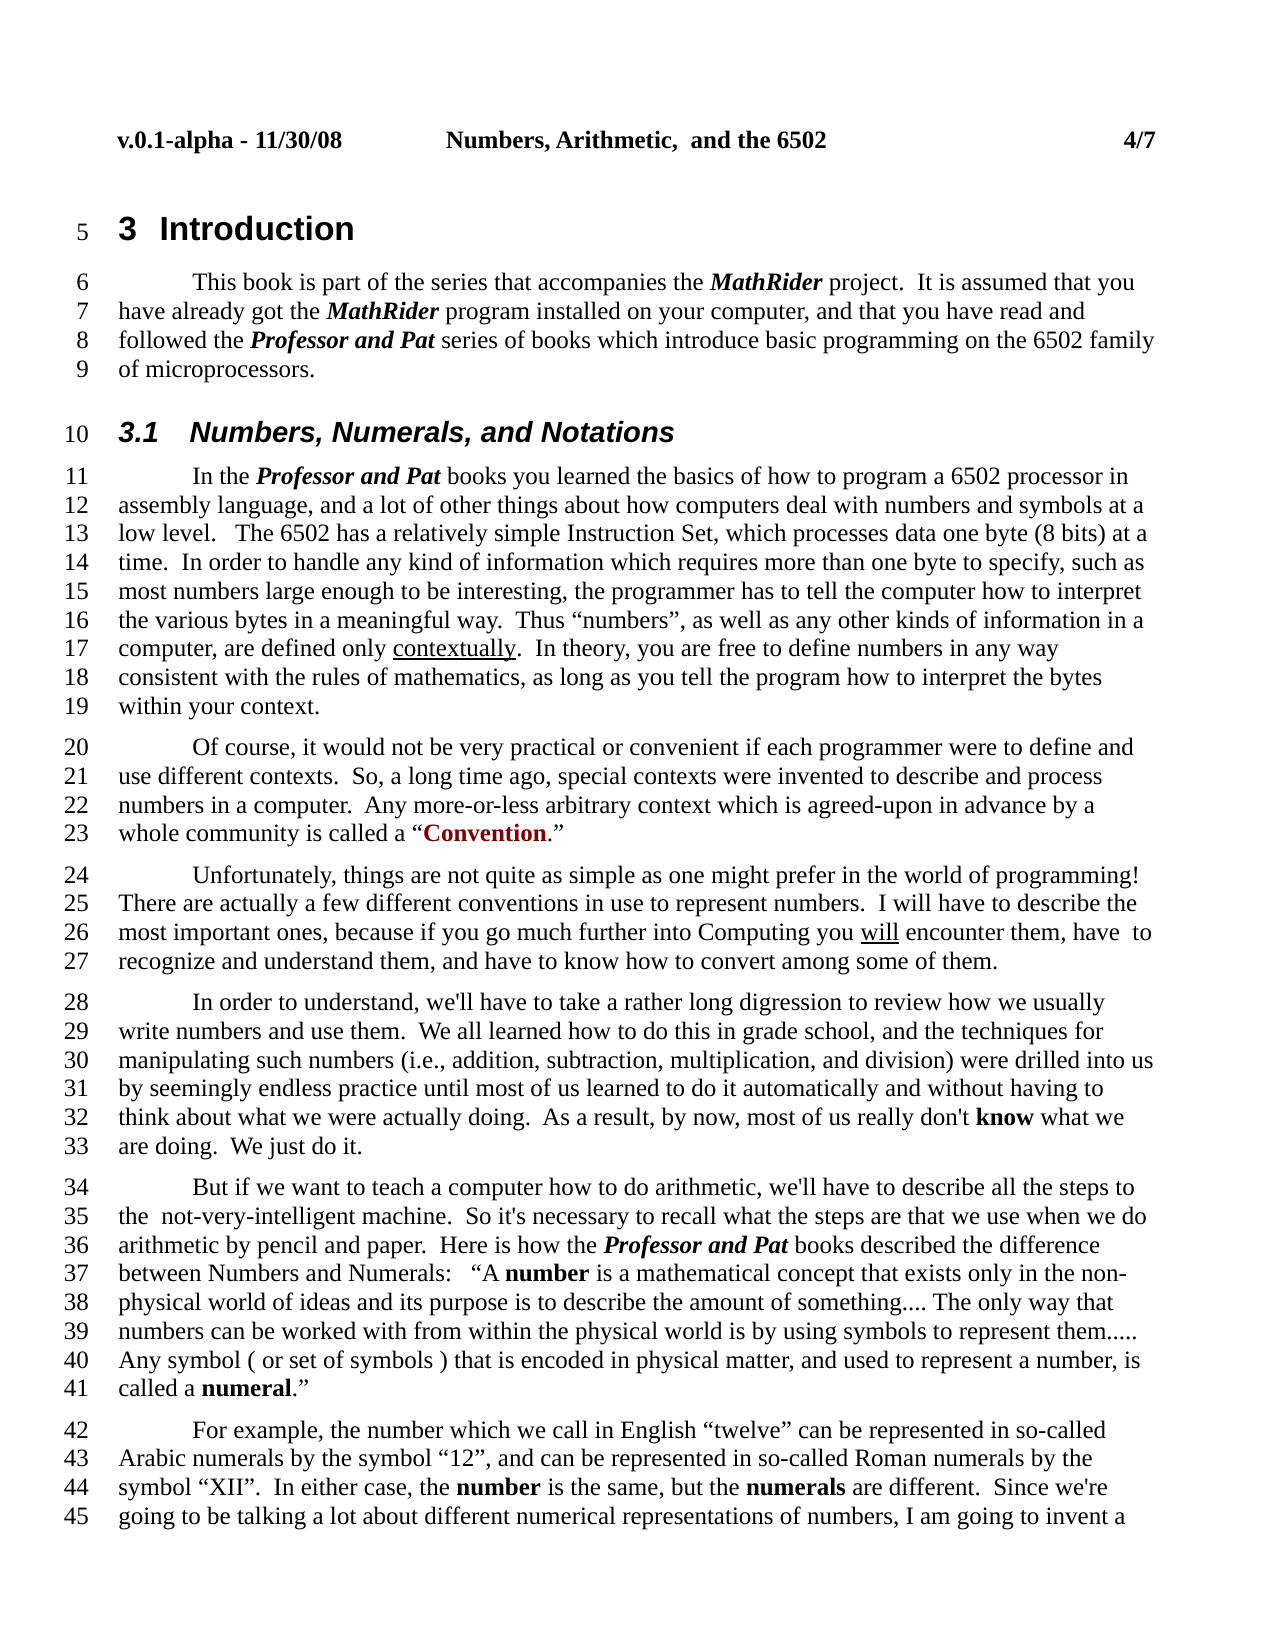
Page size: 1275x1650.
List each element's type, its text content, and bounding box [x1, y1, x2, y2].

text In order to understand, we'll have to take a rather long digression to review how we usually write numbers and use them. We all learned how to do this in grade school, and the techniques for manipulating such numbers (i.e., addition, subtraction, multiplication, and division) were drilled into us by seemingly endless practice until most of us learned to do it automatically and without having to think about what we were actually doing. As a result, by now, most of us really don't know what we are doing. We just do it. [118, 987, 1157, 1160]
text In the Professor and Pat books you learned the basics of how to program a 6502 processor in assembly language, and a lot of other things about how computers deal with numbers and symbols at a low level. The 6502 has a relatively simple Instruction Set, which processes data one byte (8 bits) at a time. In order to handle any kind of information which requires more than one byte to specify, such as most numbers large enough to be interesting, the programmer has to tell the computer how to interpret the various bytes in a meaningful way. Thus “numbers”, as well as any other kinds of information in a computer, are defined only contextually. In theory, you are free to define numbers in any way consistent with the rules of mathematics, as long as you tell the program how to interpret the bytes within your context. [118, 461, 1157, 720]
text This book is part of the series that accompanies the MathRider project. It is assumed that you have already got the MathRider program installed on your computer, and that you have read and followed the Professor and Pat series of books which introduce basic programming on the 6502 family of microprocessors. [118, 267, 1157, 382]
text But if we want to teach a computer how to do arithmetic, we'll have to describe all the steps to the not-very-intelligent machine. So it's necessary to recall what the steps are that we use when we do arithmetic by pencil and paper. Here is how the Professor and Pat books described the difference between Numbers and Numerals: “A number is a mathematical concept that exists only in the non-physical world of ideas and its purpose is to describe the amount of something.... The only way that numbers can be worked with from within the physical world is by using symbols to represent them..... Any symbol ( or set of symbols ) that is encoded in physical matter, and used to represent a number, is called a numeral.” [118, 1172, 1157, 1402]
text Of course, it would not be very practical or convenient if each programmer were to define and use different contexts. So, a long time ago, special contexts were invented to describe and process numbers in a computer. Any more-or-less arbitrary context which is agreed-upon in advance by a whole community is called a “Convention.” [118, 732, 1157, 847]
text For example, the number which we call in English “twelve” can be represented in so-called Arabic numerals by the symbol “12”, and can be represented in so-called Roman numerals by the symbol “XII”. In either case, the number is the same, but the numerals are different. Since we're going to be talking a lot about different numerical representations of numbers, I am going to invent a [118, 1415, 1157, 1530]
subtitle Introduction [118, 209, 1157, 247]
text Unfortunately, things are not quite as simple as one might prefer in the world of programming! There are actually a few different conventions in use to represent numbers. I will have to describe the most important ones, because if you go much further into Computing you will encounter them, have to recognize and understand them, and have to know how to convert among some of them. [118, 860, 1157, 975]
subtitle Numbers, Numerals, and Notations [118, 415, 1157, 448]
